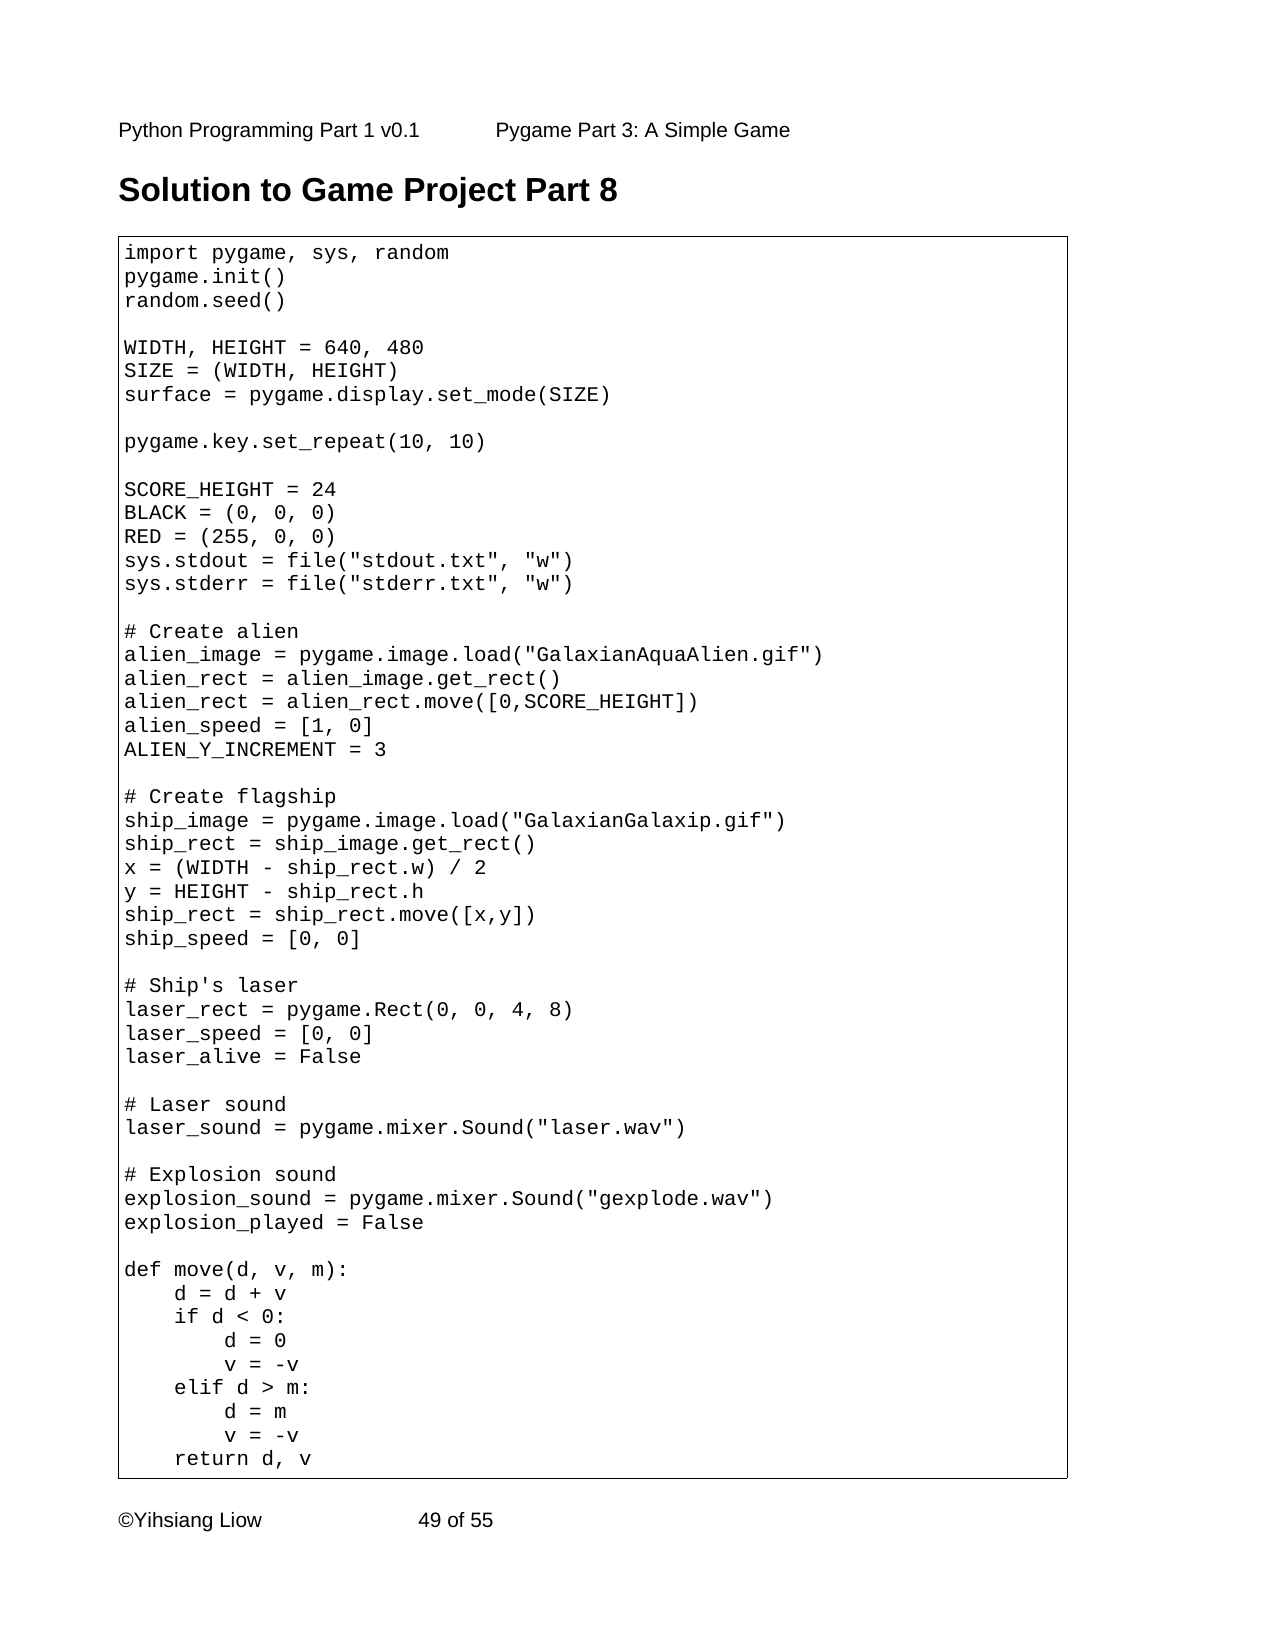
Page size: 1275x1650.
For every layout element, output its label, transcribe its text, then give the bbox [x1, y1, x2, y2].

text Solution to Game Project Part 8 [118, 171, 793, 208]
table_header import pygame, sys, random pygame.init() random.seed() WIDTH, HEIGHT = 640, 480 SIZE = (WIDTH, HEIGHT) surface = pygame.display.set_mode(SIZE) pygame.key.set_repeat(10, 10) SCORE_HEIGHT = 24 BLACK = (0, 0, 0) RED = (255, 0, 0) sys.stdout = file("stdout.txt", "w") sys.stderr = file("stderr.txt", "w") # Create alien alien_image = pygame.image.load("GalaxianAquaAlien.gif") alien_rect = alien_image.get_rect() alien_rect = alien_rect.move([0,SCORE_HEIGHT]) alien_speed = [1, 0] ALIEN_Y_INCREMENT = 3 # Create flagship ship_image = pygame.image.load("GalaxianGalaxip.gif") ship_rect = ship_image.get_rect() x = (WIDTH - ship_rect.w) / 2 y = HEIGHT - ship_rect.h ship_rect = ship_rect.move([x,y]) ship_speed = [0, 0] # Ship's laser laser_rect = pygame.Rect(0, 0, 4, 8) laser_speed = [0, 0] laser_alive = False # Laser sound laser_sound = pygame.mixer.Sound("laser.wav") # Explosion sound explosion_sound = pygame.mixer.Sound("gexplode.wav") explosion_played = False def move(d, v, m): d = d + v if d < 0: d = 0 v = -v elif d > m: d = m v = -v return d, v [119, 237, 1067, 1478]
